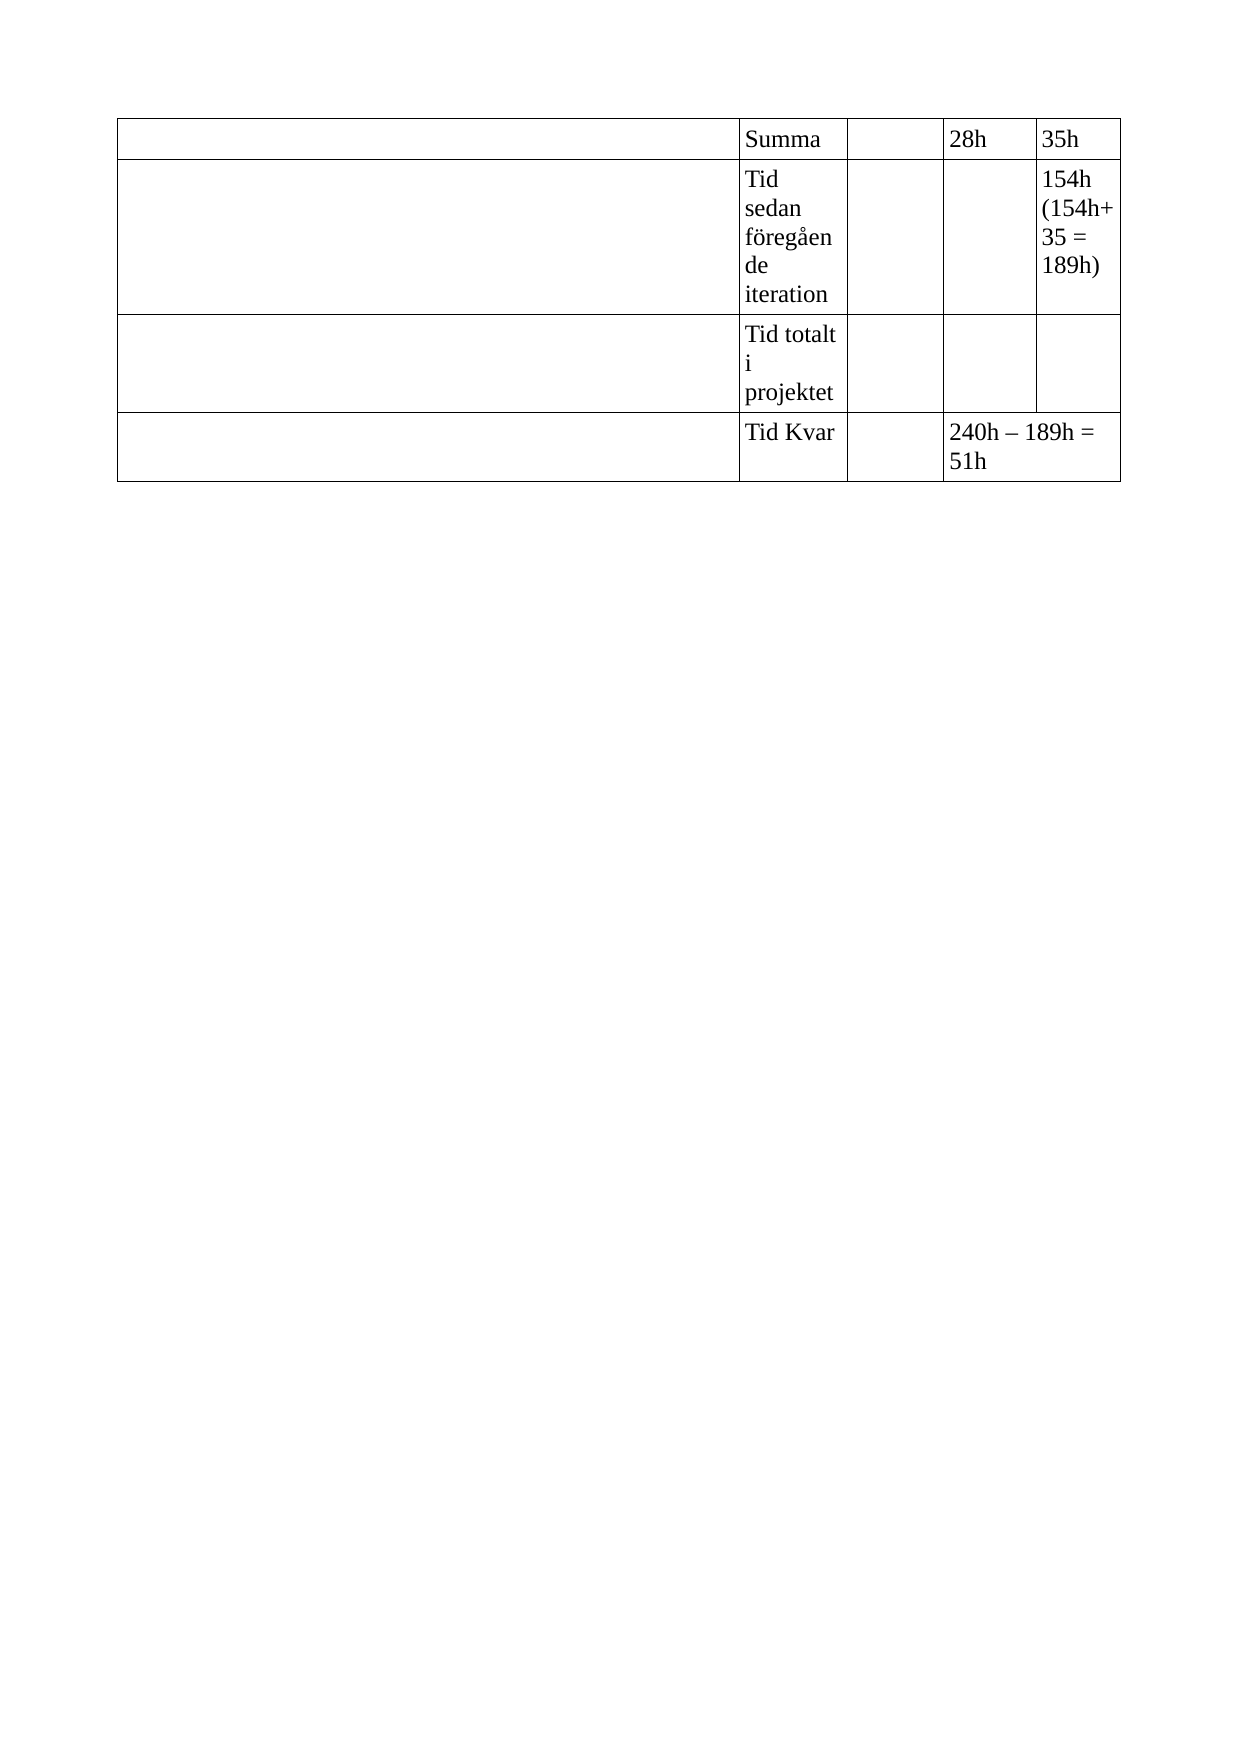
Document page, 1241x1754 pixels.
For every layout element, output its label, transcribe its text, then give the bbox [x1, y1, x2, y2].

table_cell [118, 119, 739, 158]
table_cell [848, 315, 943, 412]
table_cell [848, 413, 943, 481]
table_cell [118, 413, 739, 481]
table_cell [848, 160, 943, 314]
table_cell [1037, 315, 1120, 412]
table_cell 154h (154h+35 = 189h) [1037, 160, 1120, 314]
table_cell Tid totalt i projektet [740, 315, 847, 412]
table_cell [848, 119, 943, 158]
table_cell 28h [944, 119, 1036, 158]
table_cell 240h – 189h = 51h [944, 413, 1120, 481]
table_cell [118, 160, 739, 314]
table_cell [118, 315, 739, 412]
table_cell Tid Kvar [740, 413, 847, 481]
table_cell [944, 315, 1036, 412]
table_cell Summa [740, 119, 847, 158]
table_cell Tid sedan föregående iteration [740, 160, 847, 314]
table_cell 35h [1037, 119, 1120, 158]
table_cell [944, 160, 1036, 314]
